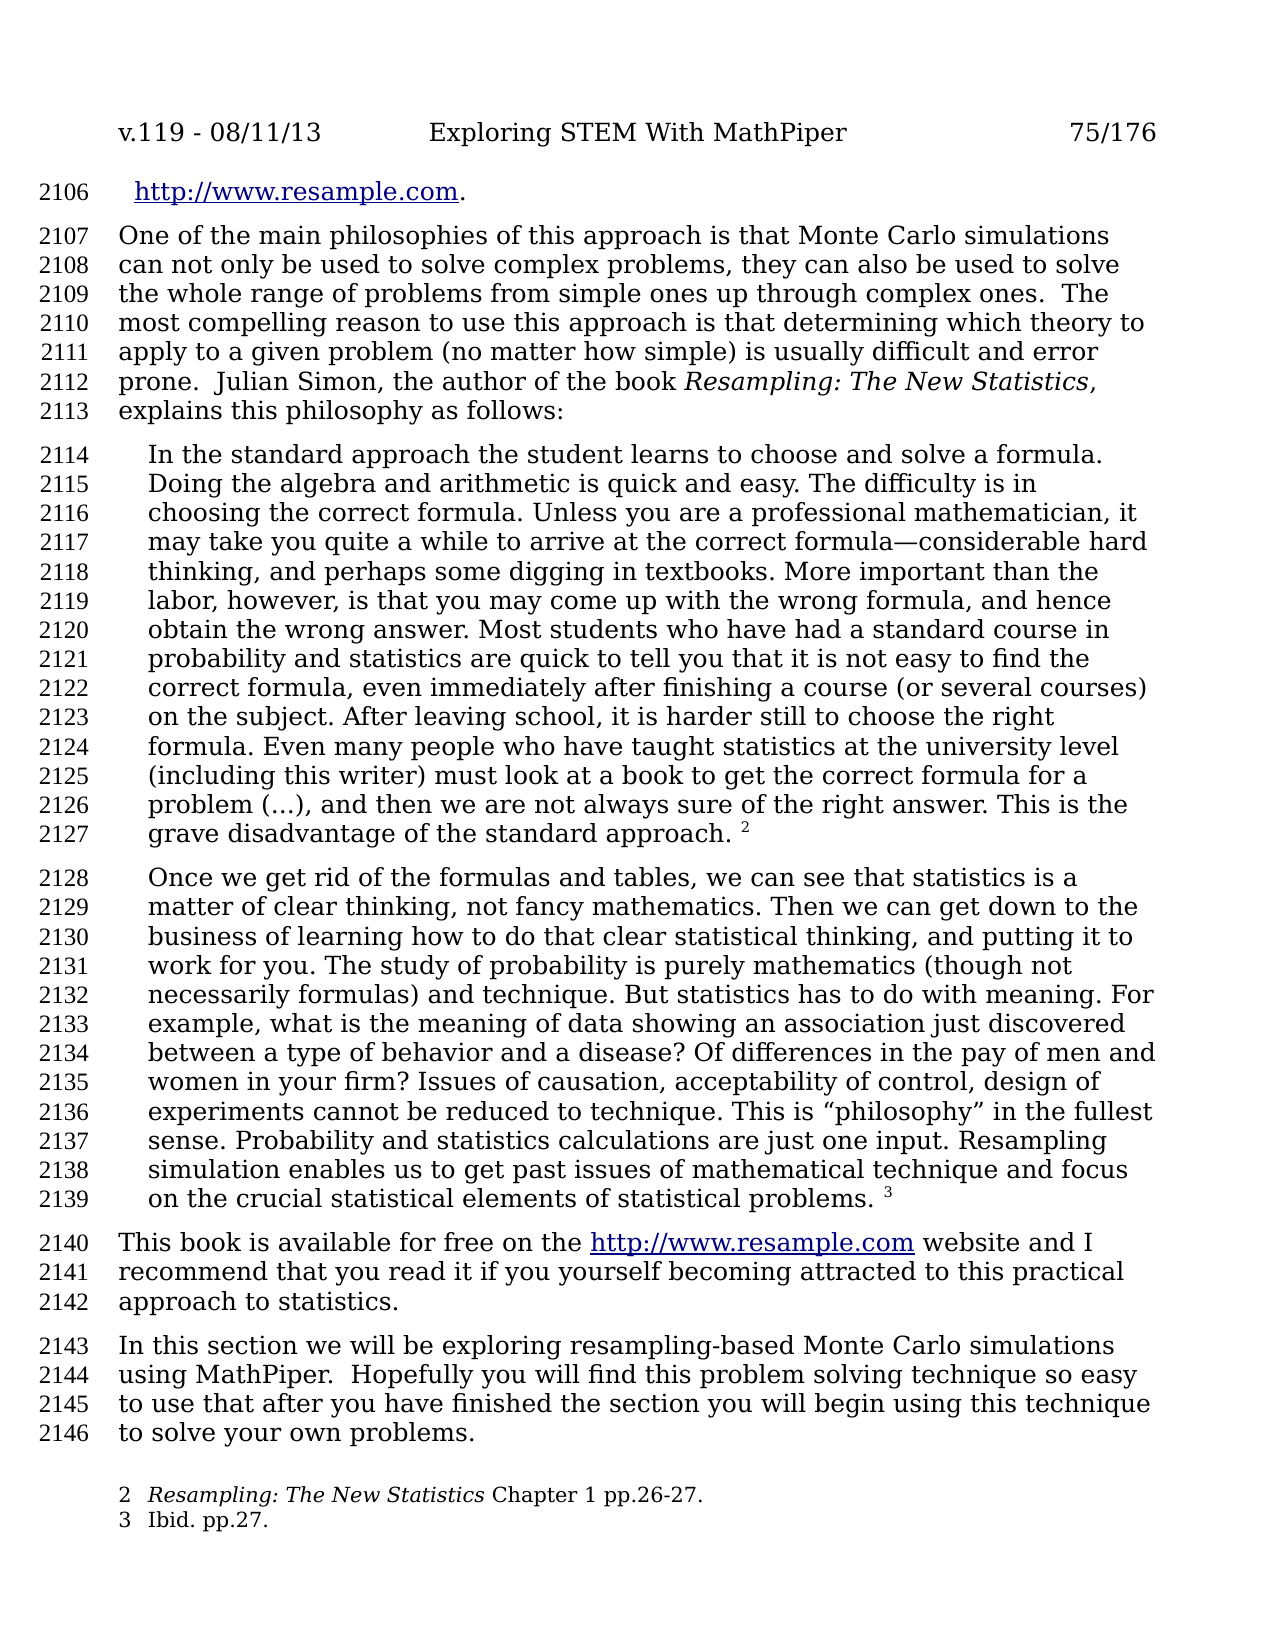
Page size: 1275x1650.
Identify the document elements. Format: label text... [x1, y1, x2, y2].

text Once we get rid of the formulas and tables, we can see that statistics is a matter of clear thinking, not fancy mathematics. Then we can get down to the business of learning how to do that clear statistical thinking, and putting it to work for you. The study of probability is purely mathematics (though not necessarily formulas) and technique. But statistics has to do with meaning. For example, what is the meaning of data showing an association just discovered between a type of behavior and a disease? Of differences in the pay of men and women in your firm? Issues of causation, acceptability of control, design of experiments cannot be reduced to technique. This is “philosophy” in the fullest sense. Probability and statistics calculations are just one input. Resampling simulation enables us to get past issues of mathematical technique and focus on the crucial statistical elements of statistical problems. [148, 863, 1157, 1213]
text One of the main philosophies of this approach is that Monte Carlo simulations can not only be used to solve complex problems, they can also be used to solve the whole range of problems from simple ones up through complex ones. The most compelling reason to use this approach is that determining which theory to apply to a given problem (no matter how simple) is usually difficult and error prone. Julian Simon, the author of the book Resampling: The New Statistics, explains this philosophy as follows: [118, 221, 1157, 425]
text In the standard approach the student learns to choose and solve a formula. Doing the algebra and arithmetic is quick and easy. The difficulty is in choosing the correct formula. Unless you are a professional mathematician, it may take you quite a while to arrive at the correct formula—considerable hard thinking, and perhaps some digging in textbooks. More important than the labor, however, is that you may come up with the wrong formula, and hence obtain the wrong answer. Most students who have had a standard course in probability and statistics are quick to tell you that it is not easy to find the correct formula, even immediately after finishing a course (or several courses) on the subject. After leaving school, it is harder still to choose the right formula. Even many people who have taught statistics at the university level (including this writer) must look at a book to get the correct formula for a problem (...), and then we are not always sure of the right answer. This is the grave disadvantage of the standard approach. [148, 440, 1157, 848]
text In this section we will be exploring resampling-based Monte Carlo simulations using MathPiper. Hopefully you will find this problem solving technique so easy to use that after you have finished the section you will begin using this technique to solve your own problems. [118, 1331, 1157, 1448]
text Resampling: The New Statistics Chapter 1 pp.26-27. [118, 1483, 1157, 1508]
text Ibid. pp.27. [118, 1508, 1157, 1532]
text This book is available for free on the http://www.resample.com website and I recommend that you read it if you yourself becoming attracted to this practical approach to statistics. [118, 1228, 1157, 1316]
text http://www.resample.com. [118, 177, 1157, 206]
